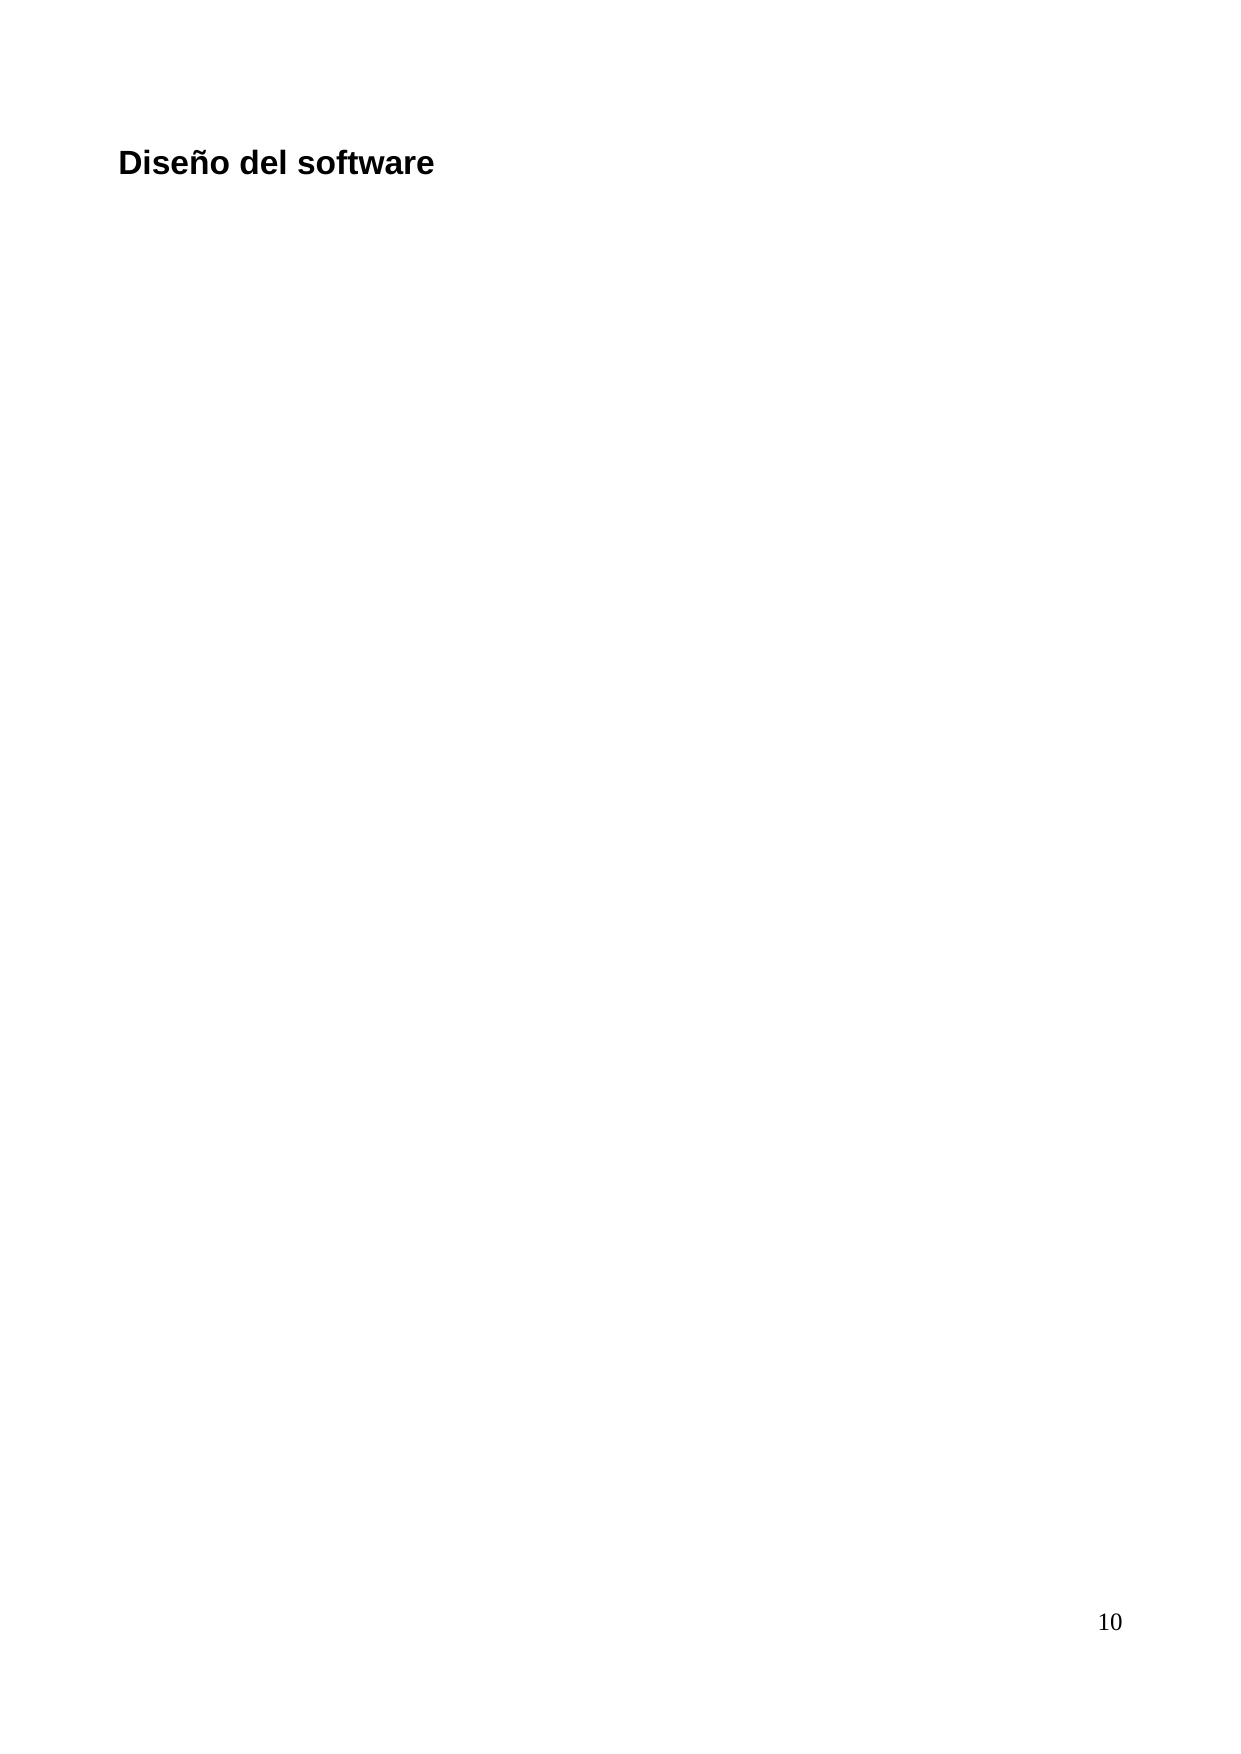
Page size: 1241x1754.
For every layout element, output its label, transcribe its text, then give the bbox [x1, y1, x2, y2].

subtitle Diseño del software [118, 143, 1122, 182]
